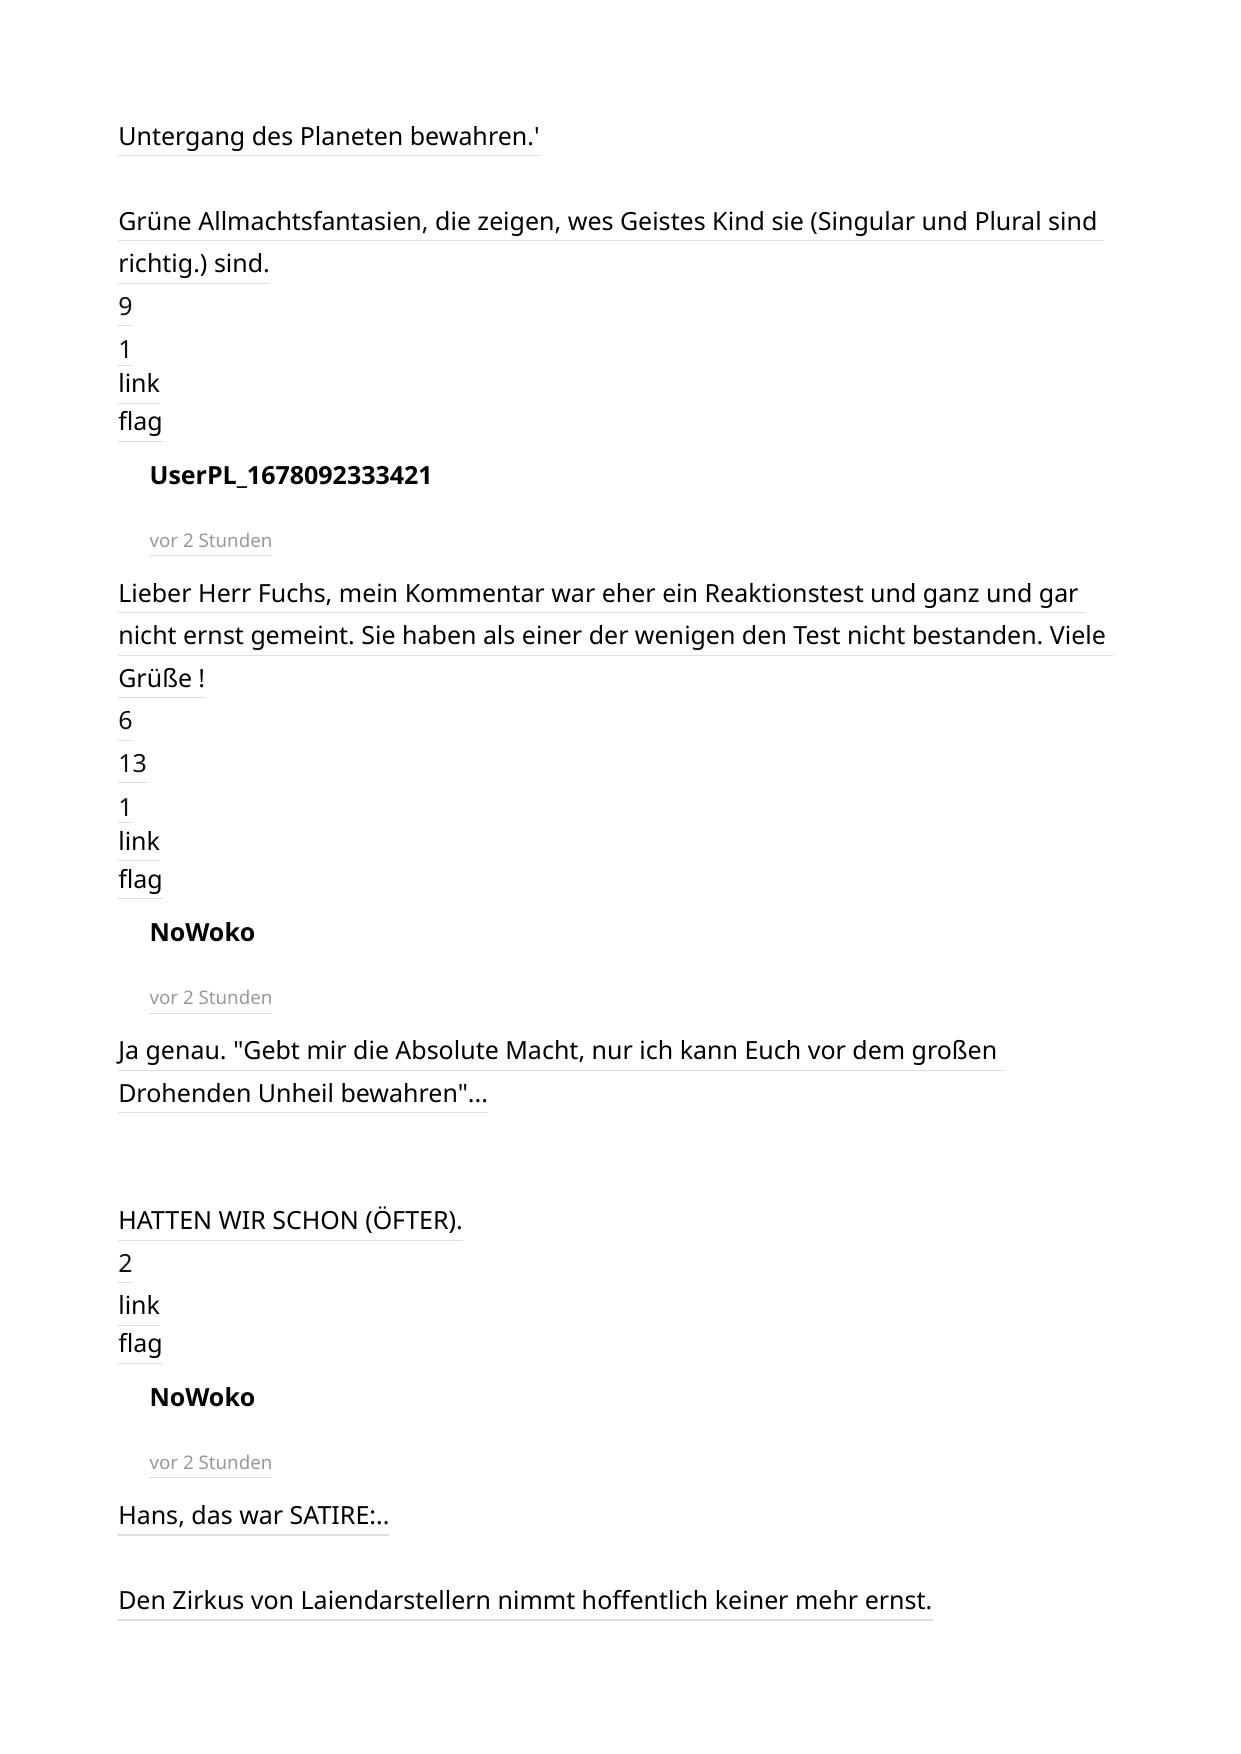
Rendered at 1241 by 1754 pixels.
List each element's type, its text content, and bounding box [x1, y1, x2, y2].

text NoWoko [149, 1379, 1122, 1414]
text Lieber Herr Fuchs, mein Kommentar war eher ein Reaktionstest und ganz und gar nicht ernst gemeint. Sie haben als einer der wenigen den Test nicht bestanden. Viele Grüße ! [118, 576, 1122, 698]
text Hans, das war SATIRE:.. Den Zirkus von Laiendarstellern nimmt hoffentlich keiner mehr ernst. [118, 1497, 1122, 1621]
text 2 [118, 1245, 1122, 1283]
text link [118, 823, 1122, 861]
text link [118, 1288, 1122, 1326]
text 9 [118, 288, 1122, 326]
text link [118, 366, 1122, 404]
text vor 2 Stunden [149, 527, 1117, 556]
text 1 [118, 788, 1122, 823]
text 6 [118, 703, 1122, 741]
text flag [118, 1326, 1122, 1364]
text 1 [118, 331, 1122, 366]
text vor 2 Stunden [149, 1449, 1117, 1478]
text Ja genau. "Gebt mir die Absolute Macht, nur ich kann Euch vor dem großen Drohenden Unheil bewahren"... HATTEN WIR SCHON (ÖFTER). [118, 1033, 1122, 1241]
text flag [118, 404, 1122, 442]
text UserPL_1678092333421 [149, 458, 1122, 492]
text flag [118, 861, 1122, 899]
text NoWoko [149, 915, 1122, 949]
text Untergang des Planeten bewahren.' Grüne Allmachtsfantasien, die zeigen, wes Geistes Kind sie (Singular und Plural sind richtig.) sind. [118, 118, 1122, 284]
text 13 [118, 746, 1122, 783]
text vor 2 Stunden [149, 984, 1117, 1014]
